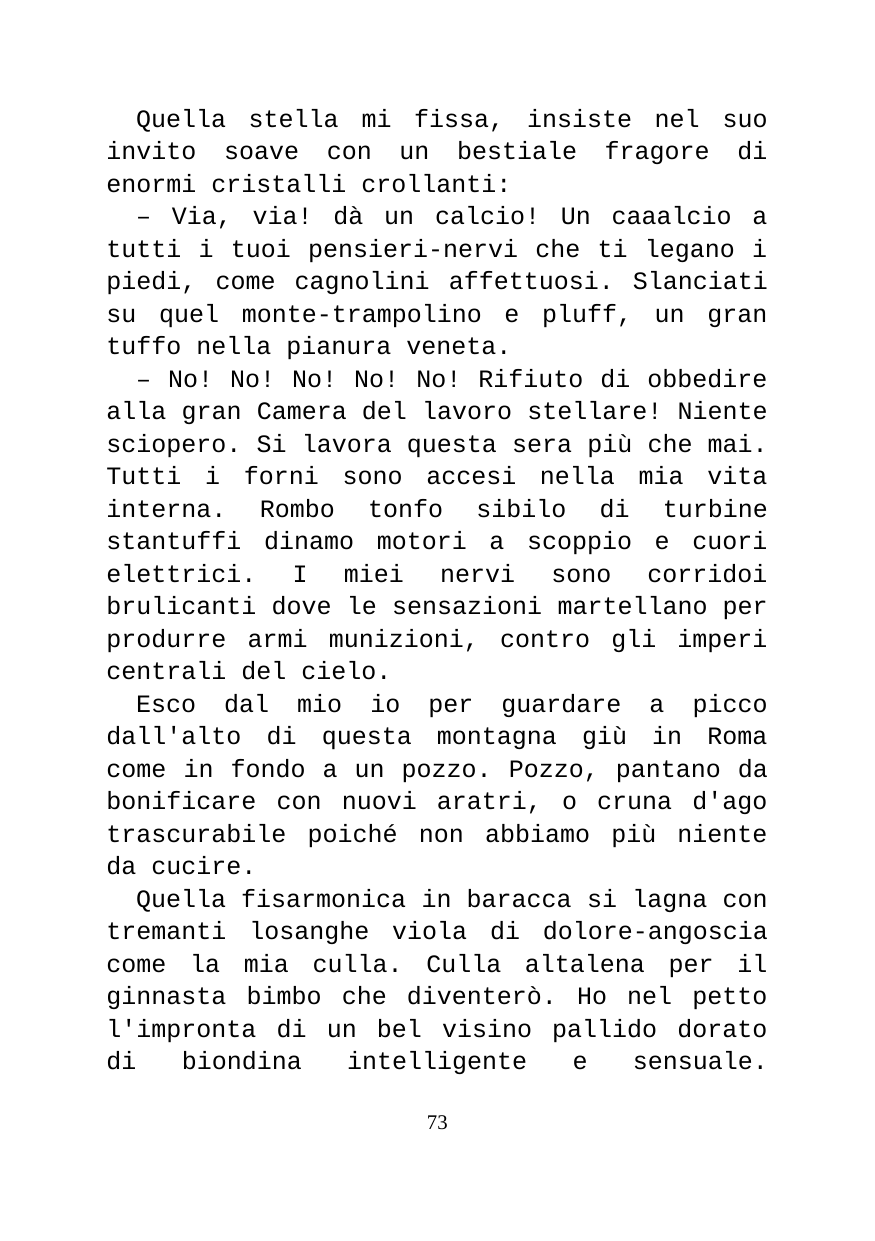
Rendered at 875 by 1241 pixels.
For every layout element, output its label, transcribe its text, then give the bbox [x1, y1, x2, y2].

text Esco dal mio io per guardare a picco dall'alto di questa montagna giù in Roma come in fondo a un pozzo. Pozzo, pantano da bonificare con nuovi aratri, o cruna d'ago trascurabile poiché non abbiamo più niente da cucire. [106, 691, 768, 882]
text Quella fisarmonica in baracca si lagna con tremanti losanghe viola di dolore-angoscia come la mia culla. Culla altalena per il ginnasta bimbo che diventerò. Ho nel petto l'impronta di un bel visino pallido dorato di biondina intelligente e sensuale. [106, 886, 768, 1077]
text – Via, via! dà un calcio! Un caaalcio a tutti i tuoi pensieri-nervi che ti legano i piedi, come cagnolini affettuosi. Slanciati su quel monte-trampolino e pluff, un gran tuffo nella pianura veneta. [106, 204, 768, 362]
text – No! No! No! No! No! Rifiuto di obbedire alla gran Camera del lavoro stellare! Niente sciopero. Si lavora questa sera più che mai. Tutti i forni sono accesi nella mia vita interna. Rombo tonfo sibilo di turbine stantuffi dinamo motori a scoppio e cuori elettrici. I miei nervi sono corridoi brulicanti dove le sensazioni martellano per produrre armi munizioni, contro gli imperi centrali del cielo. [106, 366, 768, 687]
text Quella stella mi fissa, insiste nel suo invito soave con un bestiale fragore di enormi cristalli crollanti: [106, 106, 768, 199]
